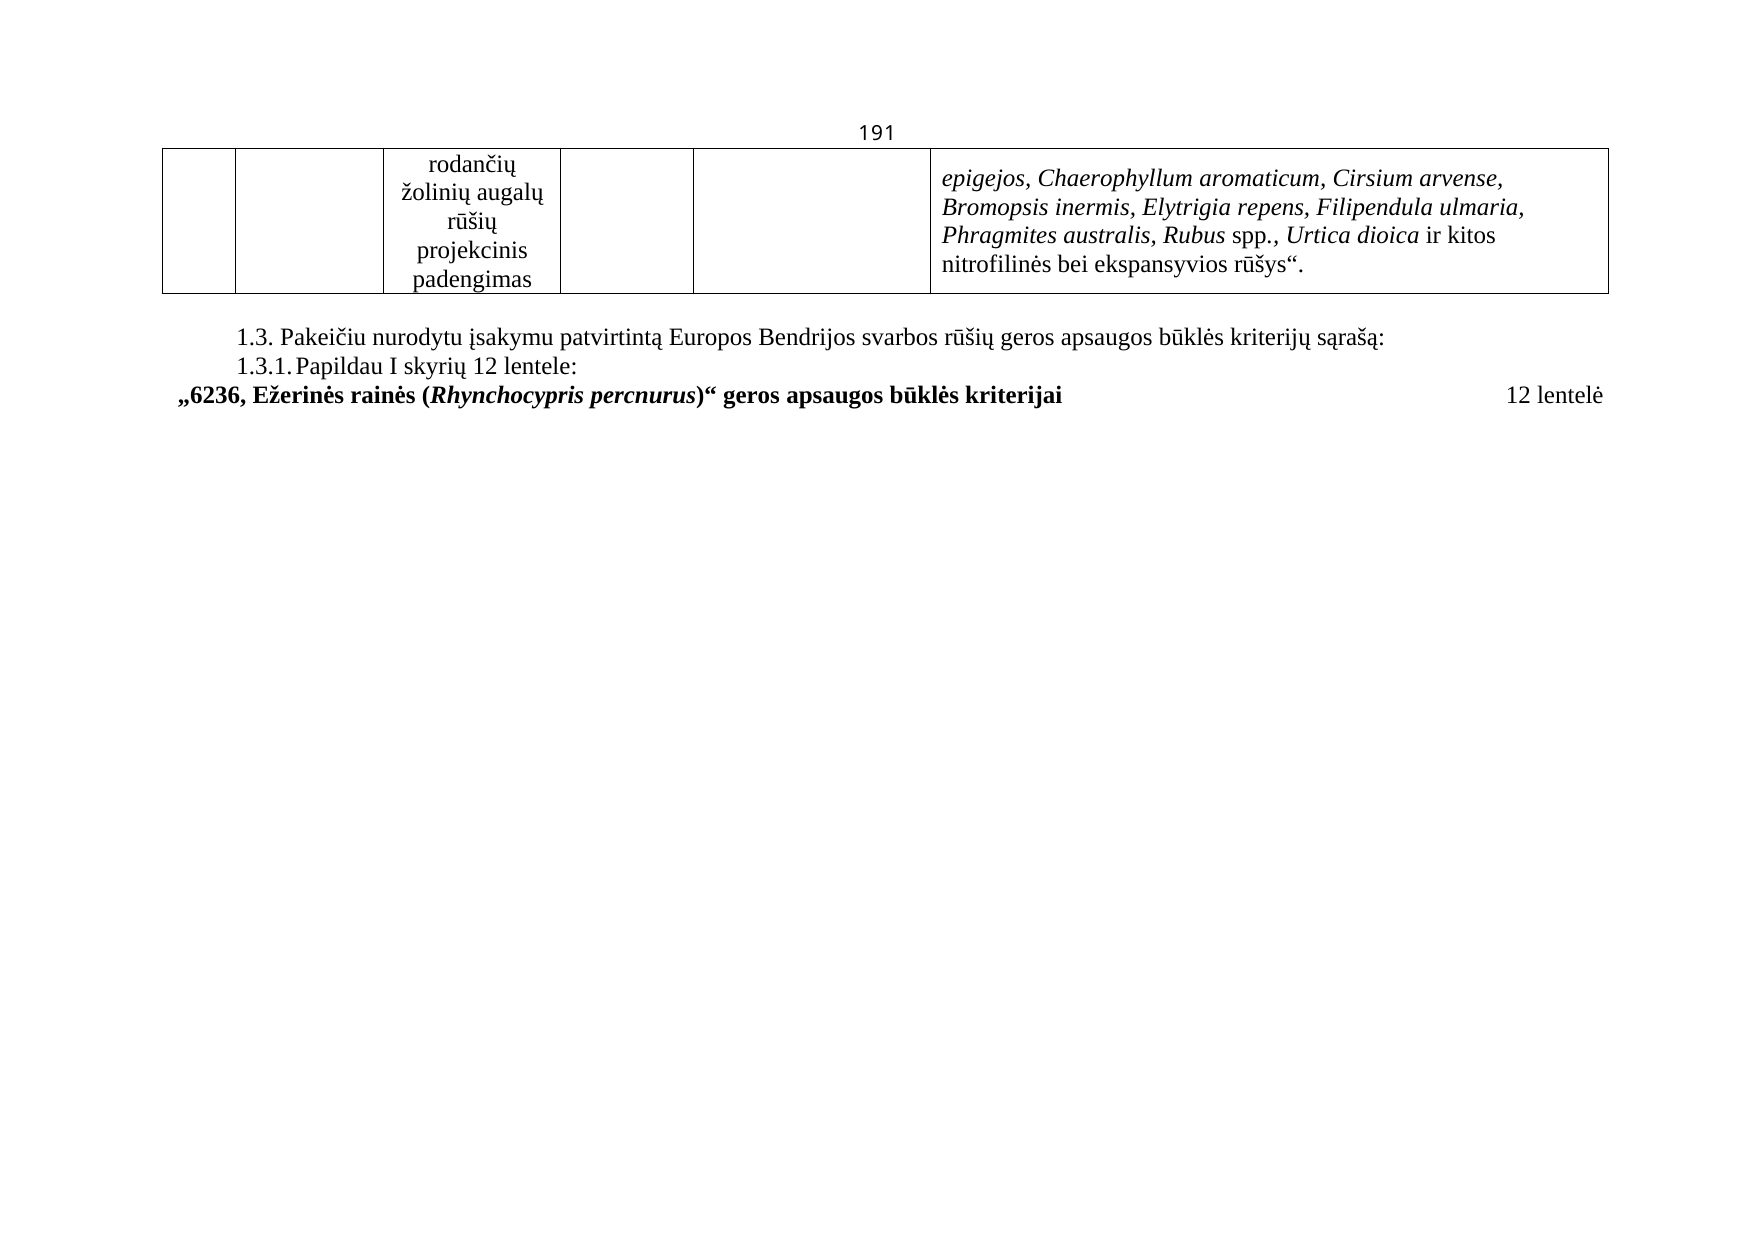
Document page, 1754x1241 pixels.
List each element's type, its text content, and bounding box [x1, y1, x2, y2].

text 1.3. Pakeičiu nurodytu įsakymu patvirtintą Europos Bendrijos svarbos rūšių geros apsaugos būklės kriterijų sąrašą: [236, 322, 1636, 351]
table_cell [694, 149, 930, 292]
table_cell rodančių žolinių augalų rūšių projekcinis padengimas [384, 149, 560, 292]
text „6236, Ežerinės rainės (Rhynchocypris percnurus)“ geros apsaugos būklės kriterijai 12 lentelė [118, 380, 1636, 408]
table_cell [236, 149, 383, 292]
table_cell [561, 149, 693, 292]
text 1.3.1. Papildau I skyrių 12 lentele: [236, 351, 1636, 380]
table_cell epigejos, Chaerophyllum aromaticum, Cirsium arvense, Bromopsis inermis, Elytrigia repens, Filipendula ulmaria, Phragmites australis, Rubus spp., Urtica dioica ir kitos nitrofilinės bei ekspansyvios rūšys“. [931, 149, 1608, 292]
table_cell [163, 149, 235, 292]
